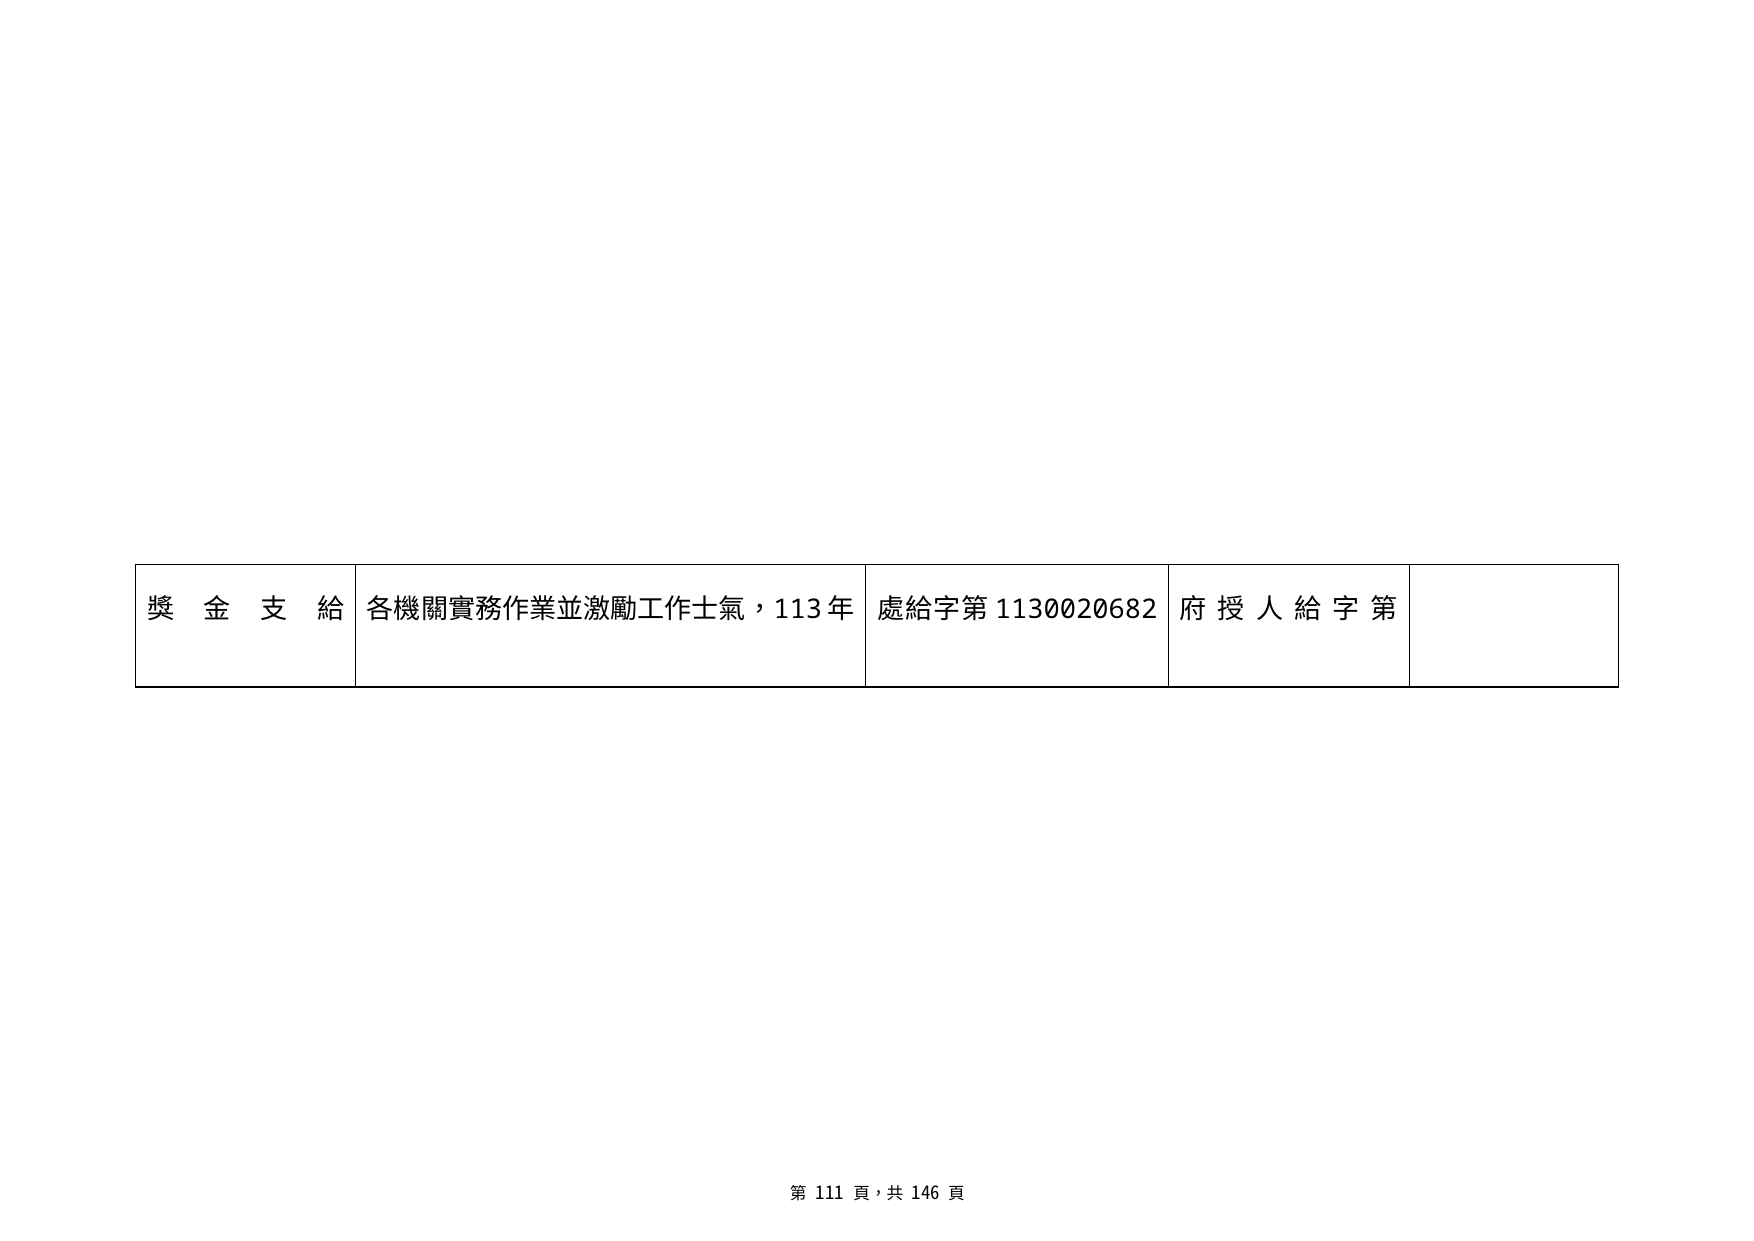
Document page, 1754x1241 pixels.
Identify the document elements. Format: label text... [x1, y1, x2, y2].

table_cell 府授人給字第 [1169, 565, 1409, 686]
table_cell 獎金支給 [136, 565, 355, 686]
table_cell [1410, 565, 1618, 686]
table_cell 處給字第1130020682 [866, 565, 1168, 686]
table_cell 各機關實務作業並激勵工作士氣，113年 [356, 565, 865, 686]
